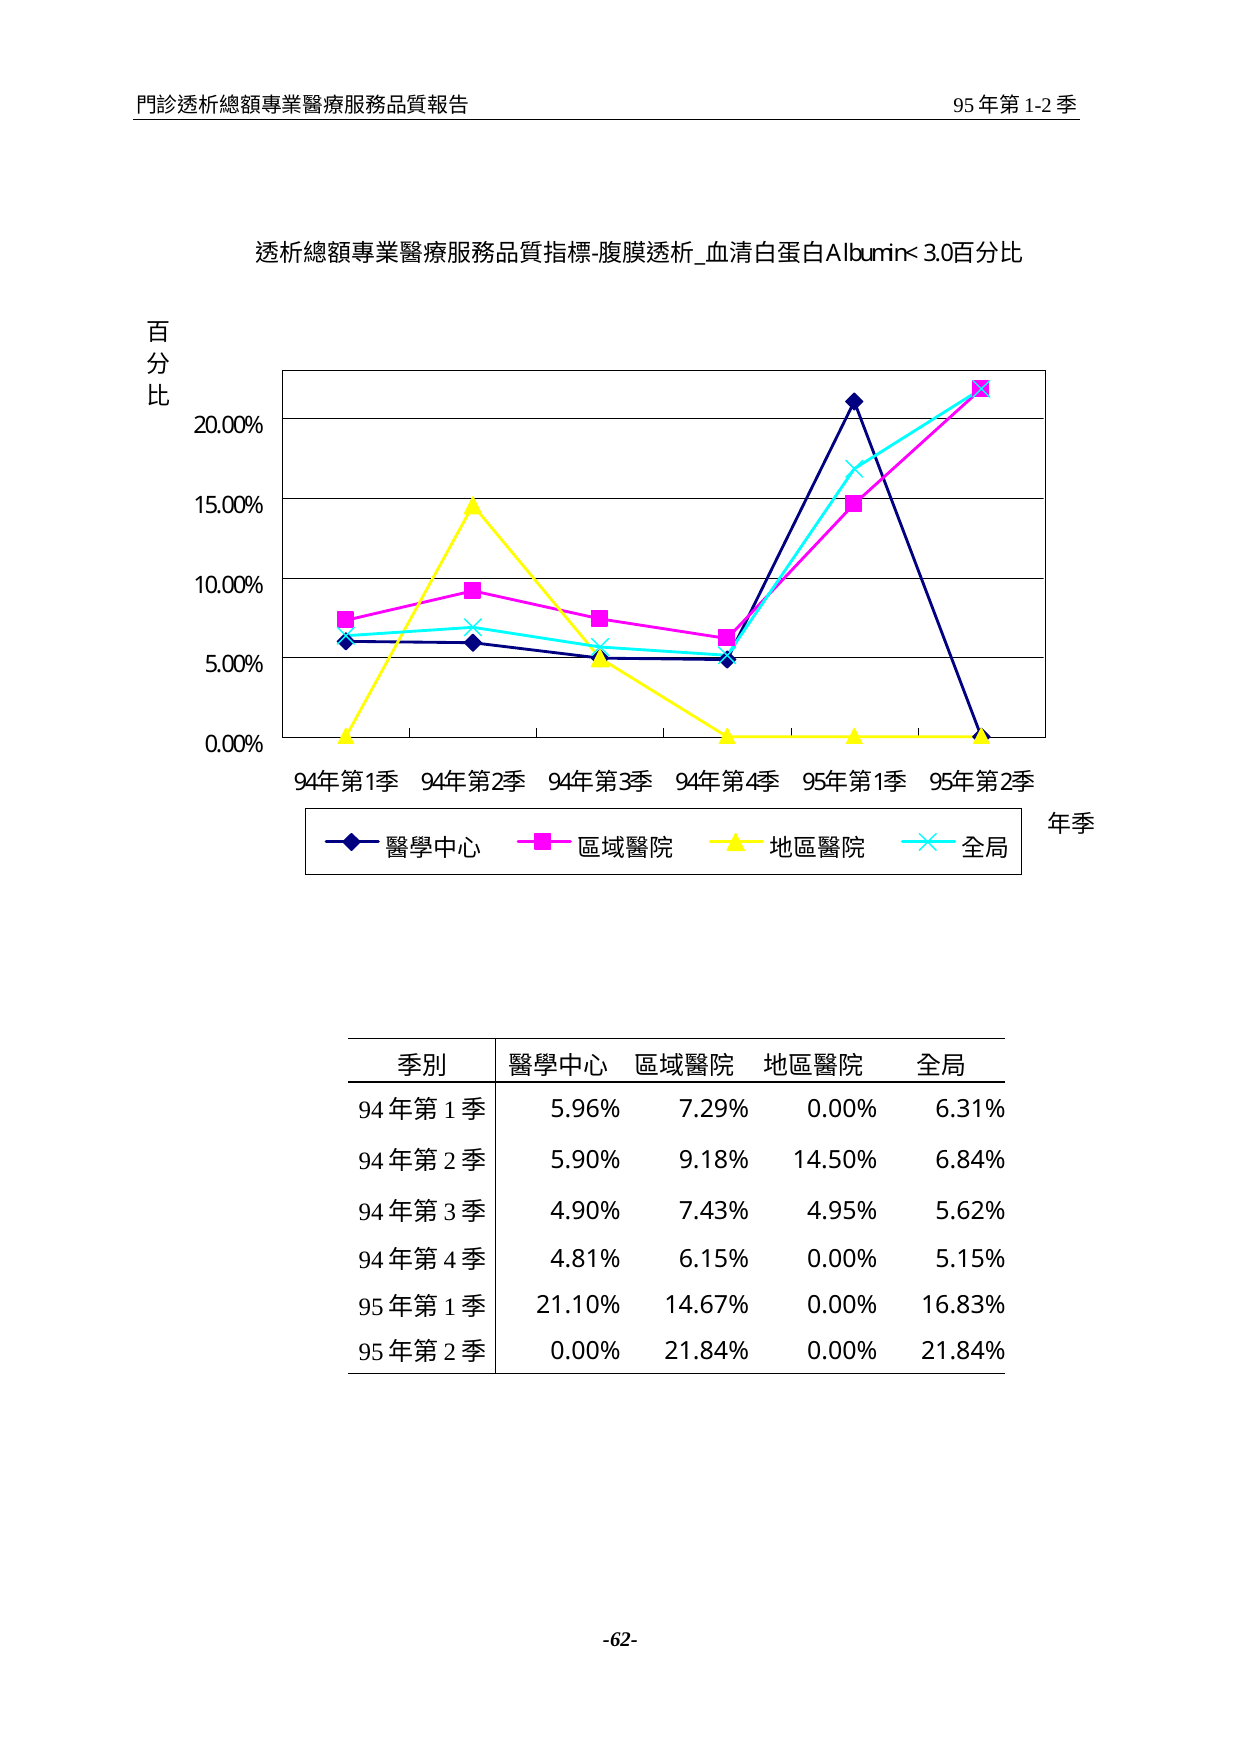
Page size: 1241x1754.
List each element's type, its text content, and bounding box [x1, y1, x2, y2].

table_cell 6.31% [877, 1083, 1005, 1133]
table_cell 5.62% [877, 1184, 1005, 1235]
table_cell 0.00% [496, 1327, 620, 1373]
table_cell 5.15% [877, 1235, 1005, 1281]
table_cell 0.00% [749, 1235, 877, 1281]
table_cell 0.00% [749, 1083, 877, 1133]
table_cell 94年第1季 [348, 1083, 495, 1133]
table_cell 6.84% [877, 1133, 1005, 1184]
table_header 地區醫院 [749, 1039, 877, 1081]
table_cell 7.43% [620, 1184, 749, 1235]
table_cell 4.90% [496, 1184, 620, 1235]
table_cell 5.96% [496, 1083, 620, 1133]
table_cell 21.10% [496, 1281, 620, 1327]
table_cell 5.90% [496, 1133, 620, 1184]
table_cell 9.18% [620, 1133, 749, 1184]
table_cell 95年第1季 [348, 1281, 495, 1327]
table_header 區域醫院 [620, 1039, 749, 1081]
table_header 全局 [877, 1039, 1005, 1081]
table_cell 94年第3季 [348, 1184, 495, 1235]
table_cell 4.95% [749, 1184, 877, 1235]
table_cell 21.84% [877, 1327, 1005, 1373]
table_cell 6.15% [620, 1235, 749, 1281]
table_cell 4.81% [496, 1235, 620, 1281]
table_header 季別 [348, 1039, 495, 1081]
table_cell 94年第2季 [348, 1133, 495, 1184]
table_cell 21.84% [620, 1327, 749, 1373]
table_cell 0.00% [749, 1281, 877, 1327]
table_cell 14.67% [620, 1281, 749, 1327]
table_header 醫學中心 [496, 1039, 620, 1081]
table_cell 14.50% [749, 1133, 877, 1184]
table_cell 94年第4季 [348, 1235, 495, 1281]
table_cell 16.83% [877, 1281, 1005, 1327]
table_cell 95年第2季 [348, 1327, 495, 1373]
table_cell 0.00% [749, 1327, 877, 1373]
table_cell 7.29% [620, 1083, 749, 1133]
